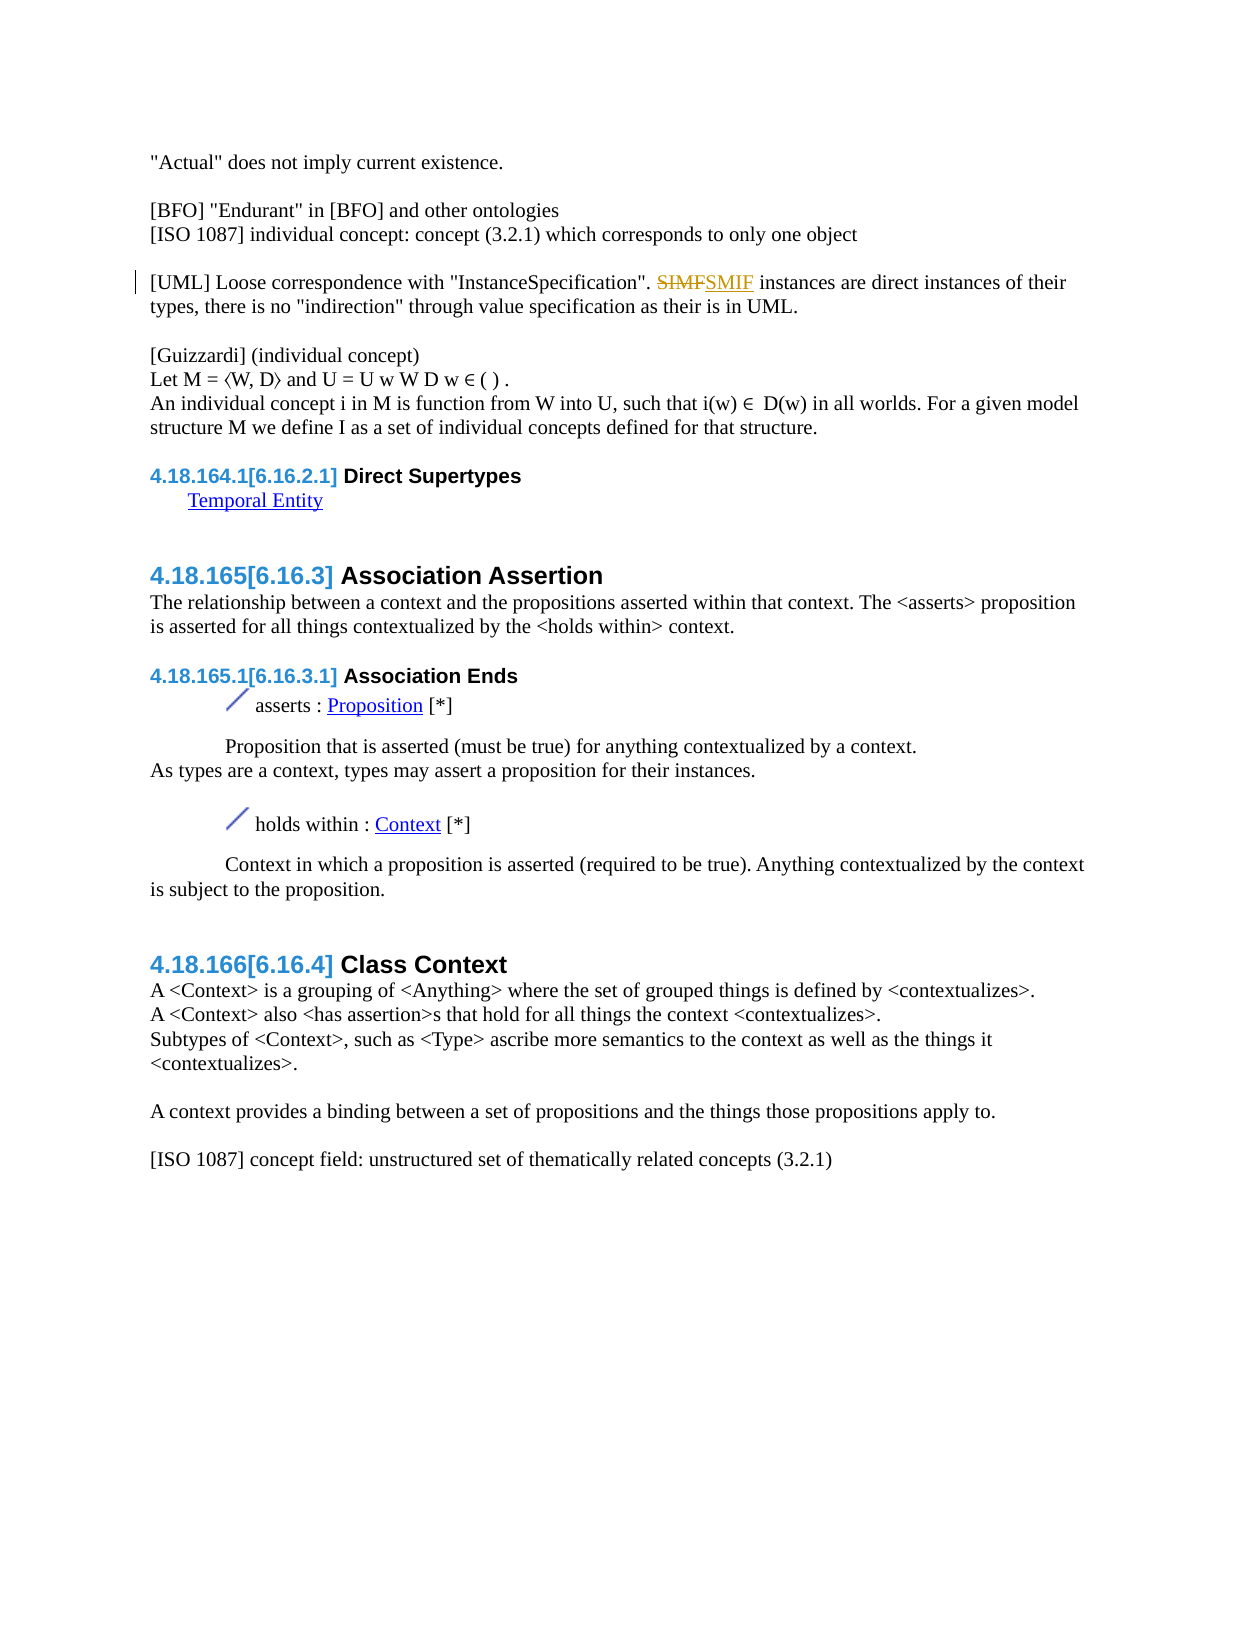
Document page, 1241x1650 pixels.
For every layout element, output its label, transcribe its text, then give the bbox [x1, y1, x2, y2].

text holds within : Context [*] [150, 806, 1090, 836]
subtitle Direct Supertypes [150, 464, 1090, 488]
text Temporal Entity [187, 488, 1090, 512]
text asserts : Proposition [*] [150, 688, 1090, 717]
text Context in which a proposition is asserted (required to be true). Anything contextualized by the context is subject to the proposition. [150, 852, 1090, 901]
picture [225, 806, 251, 832]
text Proposition that is asserted (must be true) for anything contextualized by a context. As types are a context, types may assert a proposition for their instances. [150, 734, 1090, 806]
text "Actual" does not imply current existence. [BFO] "Endurant" in [BFO] and other ontologies [ISO 1087] individual concept: concept (3.2.1) which corresponds to only one object [UML] Loose correspondence with "InstanceSpecification". SMIF instances are direct instances of their types, there is no "indirection" through value specification as their is in UML. [Guizzardi] (individual concept) Let M = 〈W, D〉 and U = U w W D w ∈ ( ) . An individual concept i in M is function from W into U, such that i(w) ∈ D(w) in all worlds. For a given model structure M we define I as a set of individual concepts defined for that structure. [150, 150, 1090, 439]
picture [225, 687, 251, 713]
subtitle Association Ends [150, 664, 1090, 688]
text The relationship between a context and the propositions asserted within that context. The <asserts> proposition is asserted for all things contextualized by the <holds within> context. [150, 590, 1090, 638]
text A <Context> is a grouping of <Anything> where the set of grouped things is defined by <contextualizes>. A <Context> also <has assertion>s that hold for all things the context <contextualizes>. Subtypes of <Context>, such as <Type> ascribe more semantics to the context as well as the things it <contextualizes>. A context provides a binding between a set of propositions and the things those propositions apply to. [ISO 1087] concept field: unstructured set of thematically related concepts (3.2.1) [150, 978, 1090, 1219]
subtitle Association Assertion [150, 561, 1090, 590]
subtitle Class Context [150, 949, 1090, 978]
